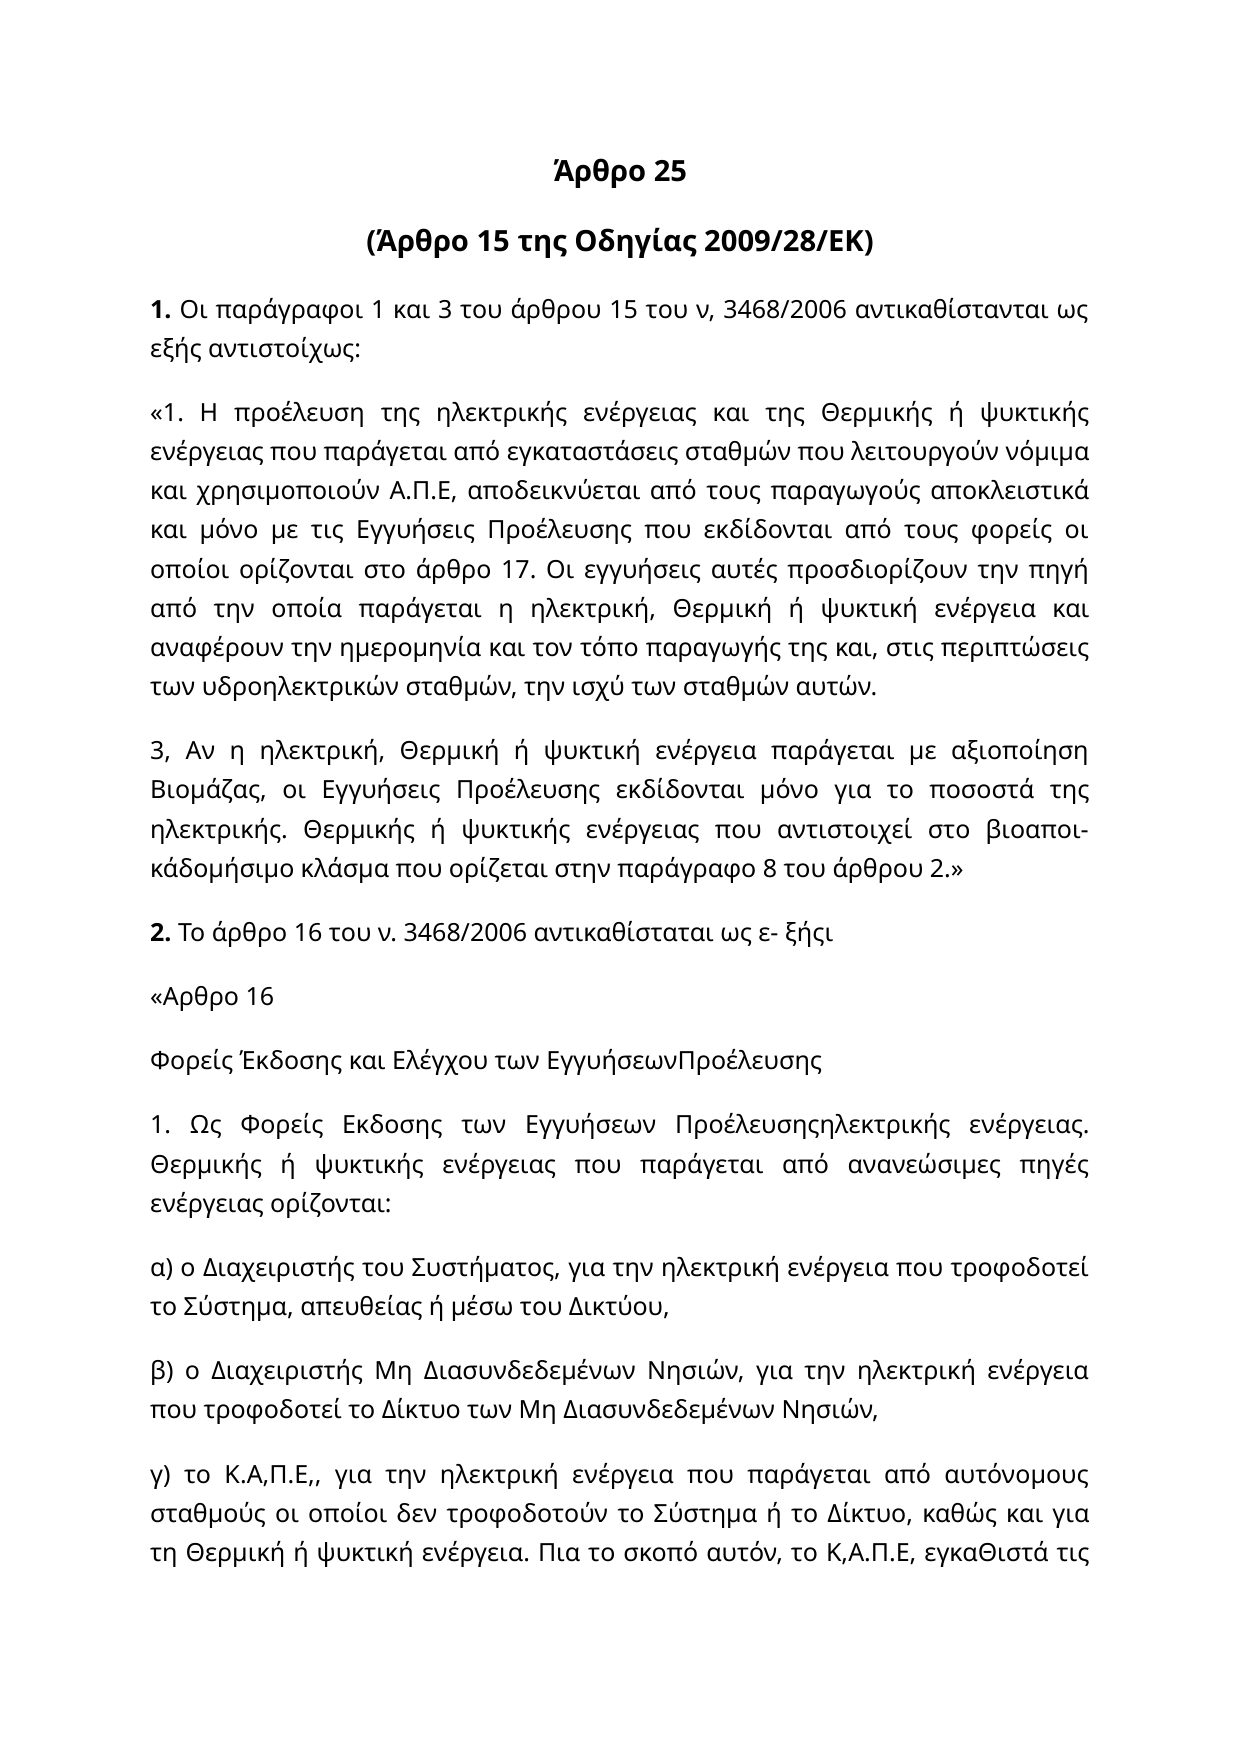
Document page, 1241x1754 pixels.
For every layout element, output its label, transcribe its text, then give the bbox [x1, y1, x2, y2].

text 2. Το άρθρο 16 του ν. 3468/2006 αντικαθίσταται ως ε- ξήςι [150, 914, 1090, 949]
text γ) το Κ.Α,Π.Ε,, για την ηλεκτρική ενέργεια που παράγεται από αυτόνομους σταθμούς οι οποίοι δεν τροφοδοτούν το Σύστημα ή το Δίκτυο, καθώς και για τη Θερμική ή ψυκτική ενέργεια. Πια το σκοπό αυτόν, το Κ,Α.Π.Ε, εγκαΘιστά τις [150, 1456, 1090, 1569]
text «1. Η προέλευση της ηλεκτρικής ενέργειας και της Θερμικής ή ψυκτικής ενέργειας που παράγεται από εγκαταστάσεις σταθμών που λειτουργούν νόμιμα και χρησιμοποιούν Α.Π.Ε, αποδεικνύεται από τους παραγωγούς αποκλειστικά και μόνο με τις Εγγυήσεις Προέλευσης που εκδίδονται από τους φορείς οι οποίοι ορίζονται στο άρθρο 17. Οι εγγυήσεις αυτές προσδιορίζουν την πηγή από την οποία παράγεται η ηλεκτρική, Θερμική ή ψυκτική ενέργεια και αναφέρουν την ημερομηνία και τον τόπο παραγωγής της και, στις περιπτώσεις των υδροηλεκτρικών σταθμών, την ισχύ των σταθμών αυτών. [150, 394, 1090, 703]
text 1. Ως Φορείς Εκδοσης των Εγγυήσεων Προέλευσηςηλεκτρικής ενέργειας. Θερμικής ή ψυκτικής ενέργειας που παράγεται από ανανεώσιμες πηγές ενέργειας ορίζονται: [150, 1107, 1090, 1219]
text 1. Οι παράγραφοι 1 και 3 του άρθρου 15 του ν, 3468/2006 αντικαθίστανται ως εξής αντιστοίχως: [150, 291, 1090, 364]
text α) ο Διαχειριστής του Συστήματος, για την ηλεκτρική ενέργεια που τροφοδοτεί το Σύστημα, απευθείας ή μέσω του Δικτύου, [150, 1249, 1090, 1323]
subtitle (Άρθρο 15 της Οδηγίας 2009/28/ΕΚ) [150, 221, 1090, 260]
text 3, Αν η ηλεκτρική, Θερμική ή ψυκτική ενέργεια παράγεται με αξιοποίηση Βιομάζας, οι Εγγυήσεις Προέλευσης εκδίδονται μόνο για το ποσοστά της ηλεκτρικής. Θερμικής ή ψυκτικής ενέργειας που αντιστοιχεί στο βιοαποι- κάδομήσιμο κλάσμα που ορίζεται στην παράγραφο 8 του άρθρου 2.» [150, 733, 1090, 884]
text Φορείς Έκδοσης και Ελέγχου των ΕγγυήσεωνΠροέλευσης [150, 1043, 1090, 1077]
text β) ο Διαχειριστής Μη Διασυνδεδεμένων Νησιών, για την ηλεκτρική ενέργεια που τροφοδοτεί το Δίκτυο των Μη Διασυνδεδεμένων Νησιών, [150, 1353, 1090, 1426]
text «Αρθρο 16 [150, 979, 1090, 1013]
subtitle Άρθρο 25 [150, 150, 1090, 190]
